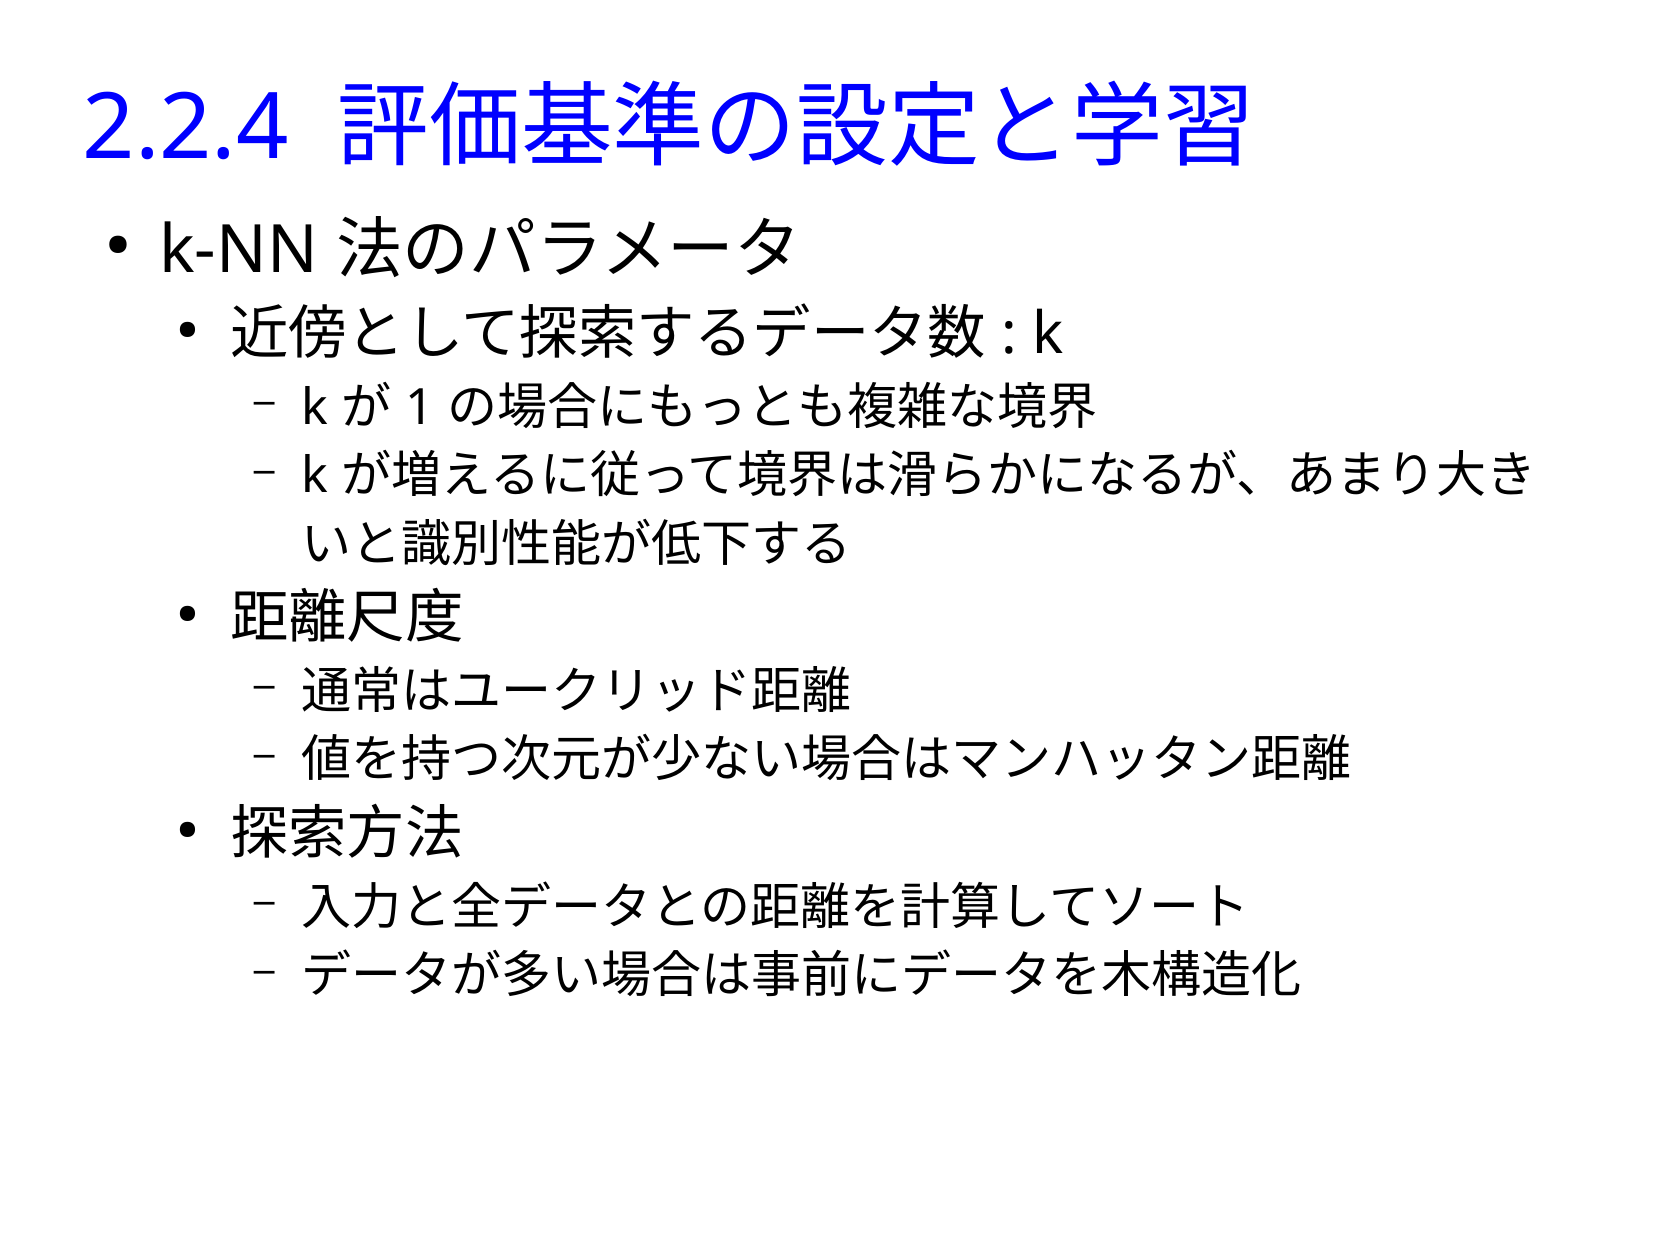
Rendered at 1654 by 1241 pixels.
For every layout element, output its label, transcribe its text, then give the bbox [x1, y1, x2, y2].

list k-NN法のパラメータ 近傍として探索するデータ数: k kが1の場合にもっとも複雑な境界 kが増えるに従って境界は滑らかになるが、あまり大きいと識別性能が低下する 距離尺度 通常はユークリッド距離 値を持つ次元が少ない場合はマンハッタン距離 探索方法 入力と全データとの距離を計算してソート データが多い場合は事前にデータを木構造化 [88, 200, 1577, 1152]
title 2.2.4 評価基準の設定と学習 [82, 49, 1571, 198]
